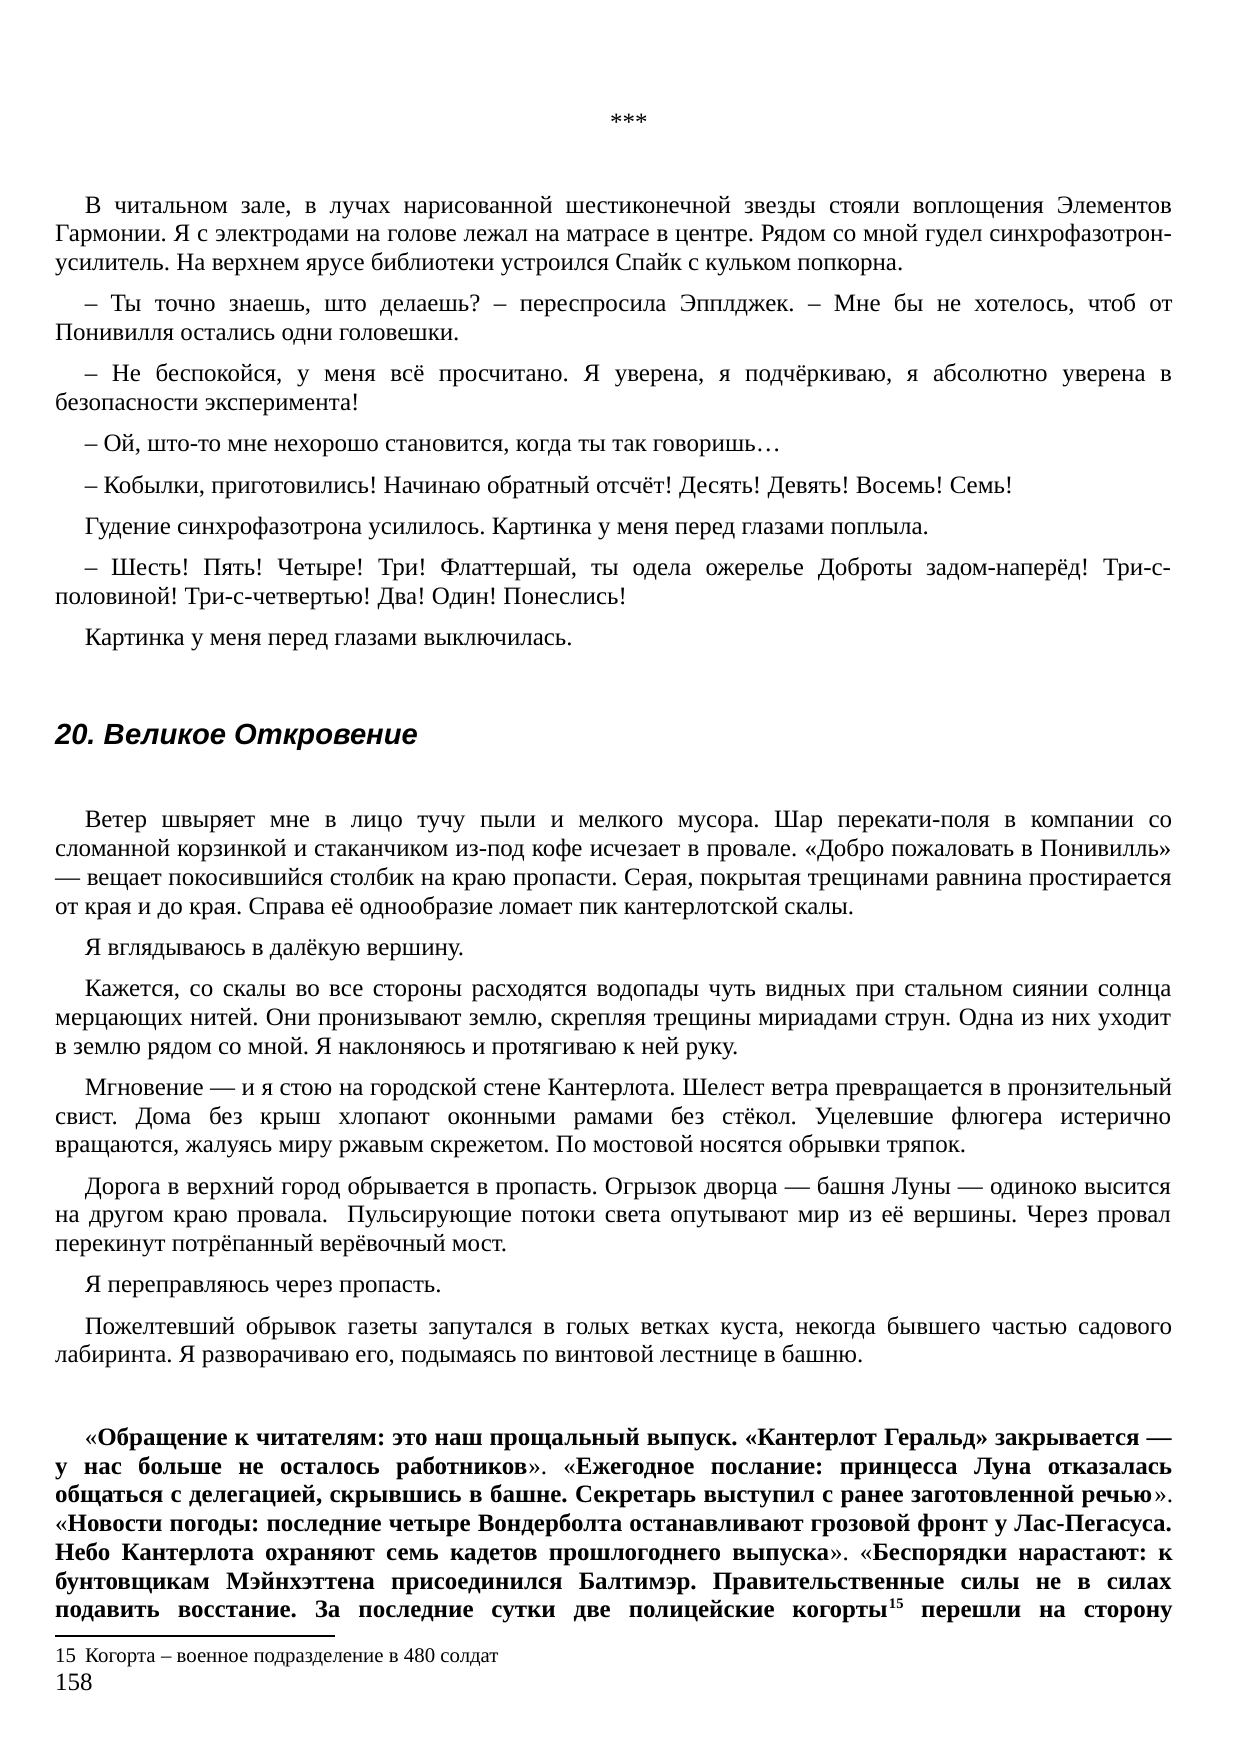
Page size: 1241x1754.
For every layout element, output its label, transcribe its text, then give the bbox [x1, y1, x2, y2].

text – Не беспокойся, у меня всё просчитано. Я уверена, я подчёркиваю, я абсолютно уверена в безопасности эксперимента! [55, 358, 1173, 416]
text Кажется, со скалы во все стороны расходятся водопады чуть видных при стальном сиянии солнца мерцающих нитей. Они пронизывают землю, скрепляя трещины мириадами струн. Одна из них уходит в землю рядом со мной. Я наклоняюсь и протягиваю к ней руку. [55, 973, 1173, 1059]
text В читальном зале, в лучах нарисованной шестиконечной звезды стояли воплощения Элементов Гармонии. Я с электродами на голове лежал на матрасе в центре. Рядом со мной гудел синхрофазотрон-усилитель. На верхнем ярусе библиотеки устроился Спайк с кульком попкорна. [55, 190, 1173, 276]
text – Ой, што-то мне нехорошо становится, когда ты так говоришь… [55, 428, 1173, 457]
text – Ты точно знаешь, што делаешь? – переспросила Эпплджек. – Мне бы не хотелось, чтоб от Понивилля остались одни головешки. [55, 288, 1173, 346]
text Мгновение — и я стою на городской стене Кантерлота. Шелест ветра превращается в пронзительный свист. Дома без крыш хлопают оконными рамами без стёкол. Уцелевшие флюгера истерично вращаются, жалуясь миру ржавым скрежетом. По мостовой носятся обрывки тряпок. [55, 1072, 1173, 1158]
subtitle 20. Великое Откровение [55, 717, 1173, 751]
text Пожелтевший обрывок газеты запутался в голых ветках куста, некогда бывшего частью садового лабиринта. Я разворачиваю его, подымаясь по винтовой лестнице в башню. [55, 1311, 1173, 1368]
text Я переправляюсь через пропасть. [55, 1269, 1173, 1298]
text Картинка у меня перед глазами выключилась. [55, 622, 1173, 651]
text Дорога в верхний город обрывается в пропасть. Огрызок дворца — башня Луны — одиноко высится на другом краю провала. Пульсирующие потоки света опутывают мир из её вершины. Через провал перекинут потрёпанный верёвочный мост. [55, 1171, 1173, 1257]
text «Обращение к читателям: это наш прощальный выпуск. «Кантерлот Геральд» закрывается — у нас больше не осталось работников». «Ежегодное послание: принцесса Луна отказалась общаться с делегацией, скрывшись в башне. Секретарь выступил с ранее заготовленной речью». «Новости погоды: последние четыре Вондерболта останавливают грозовой фронт у Лас-Пегасуса. Небо Кантерлота охраняют семь кадетов прошлогоднего выпуска». «Беспорядки нарастают: к бунтовщикам Мэйнхэттена присоединился Балтимэр. Правительственные силы не в силах подавить восстание. За последние сутки две полицейские когорты перешли на сторону [55, 1422, 1173, 1623]
text *** [55, 107, 1173, 136]
text Я вглядываюсь в далёкую вершину. [55, 932, 1173, 961]
text – Шесть! Пять! Четыре! Три! Флаттершай, ты одела ожерелье Доброты задом-наперёд! Три-с-половиной! Три-с-четвертью! Два! Один! Понеслись! [55, 552, 1173, 610]
text – Кобылки, приготовились! Начинаю обратный отсчёт! Десять! Девять! Восемь! Семь! [55, 470, 1173, 498]
text Когорта – военное подразделение в 480 солдат [55, 1642, 1173, 1667]
text Ветер швыряет мне в лицо тучу пыли и мелкого мусора. Шар перекати-поля в компании со сломанной корзинкой и стаканчиком из-под кофе исчезает в провале. «Добро пожаловать в Понивилль» — вещает покосившийся столбик на краю пропасти. Серая, покрытая трещинами равнина простирается от края и до края. Справа её однообразие ломает пик кантерлотской скалы. [55, 804, 1173, 919]
text Гудение синхрофазотрона усилилось. Картинка у меня перед глазами поплыла. [55, 511, 1173, 540]
